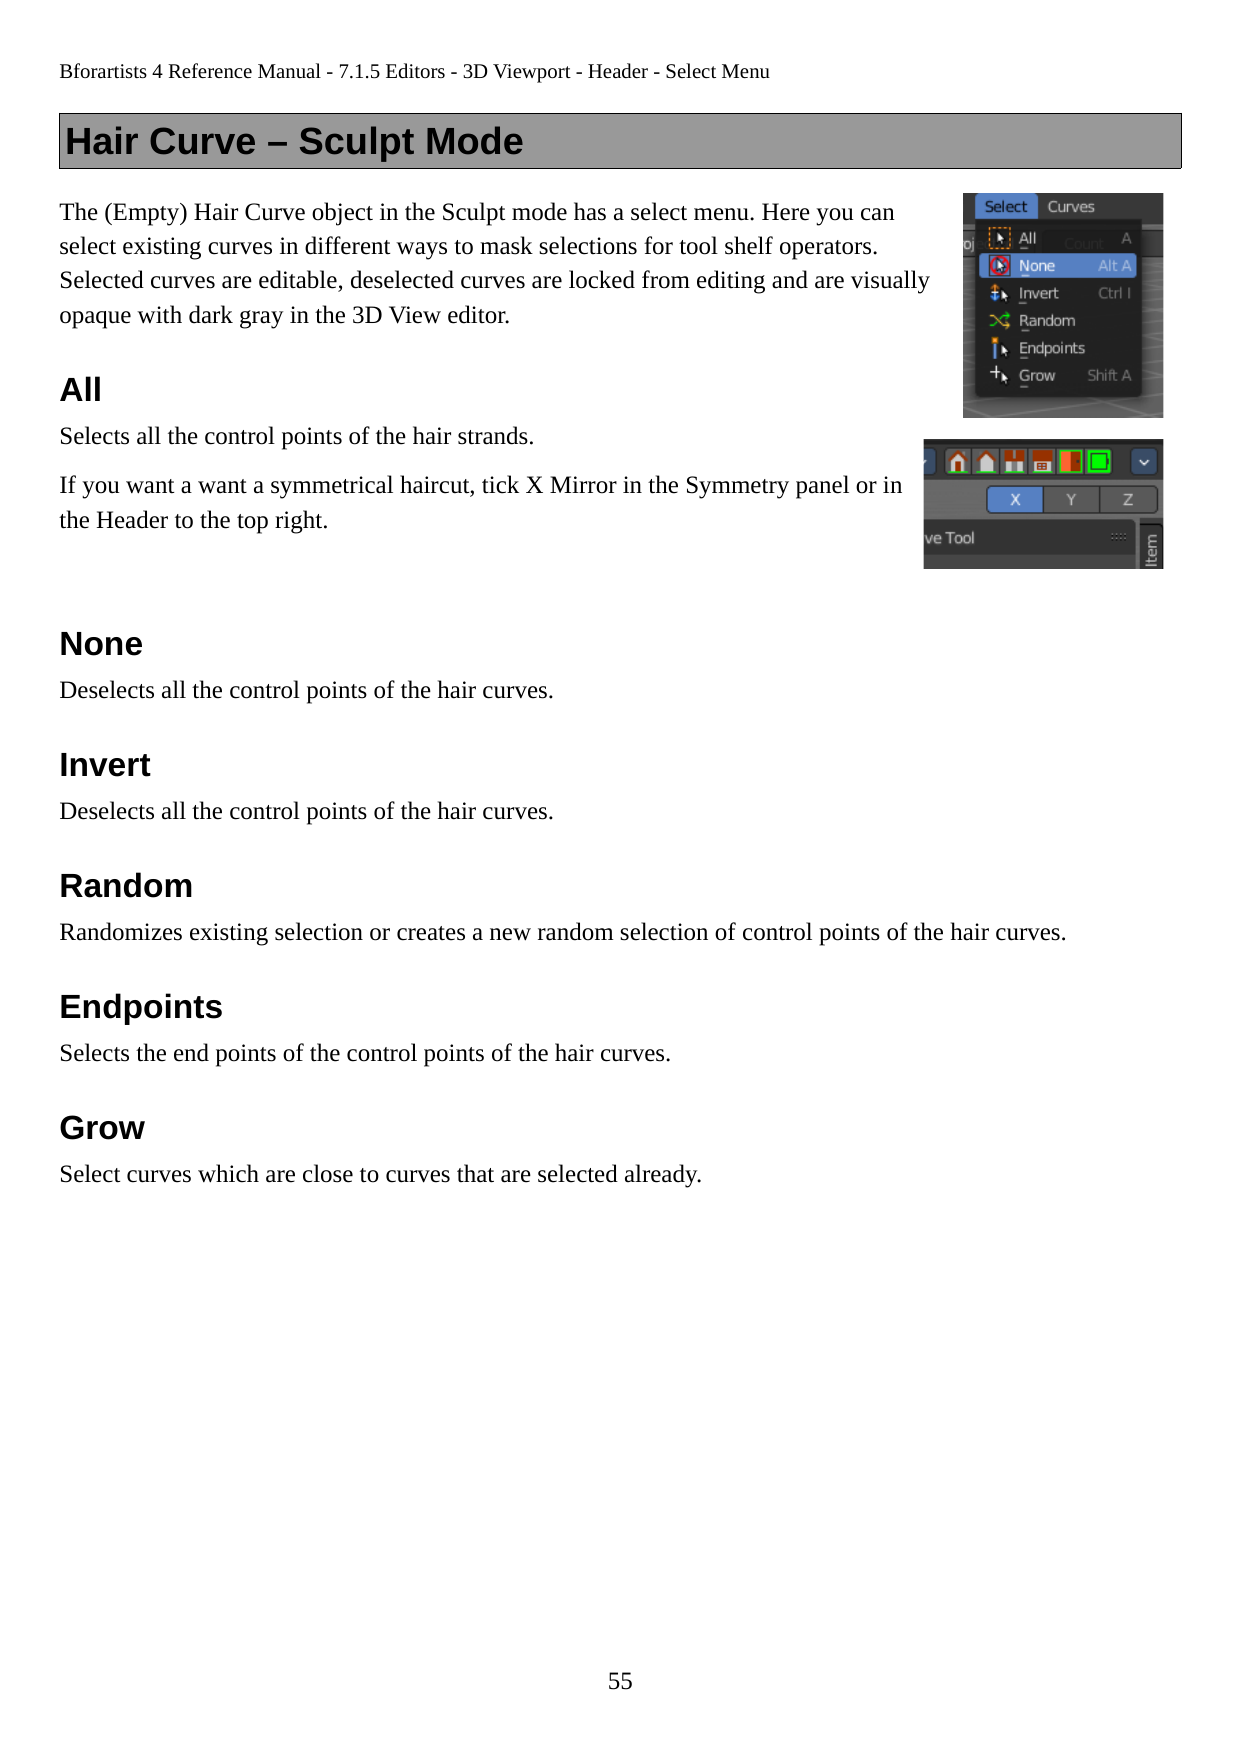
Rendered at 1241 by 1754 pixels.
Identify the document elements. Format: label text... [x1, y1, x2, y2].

subtitle [1164, 370, 1181, 409]
text The (Empty) Hair Curve object in the Sculpt mode has a select menu. Here you can select existing curves in different ways to mask selections for tool shelf operators. Selected curves are editable, deselected curves are locked from editing and are visually opaque with dark gray in the 3D View editor. [59, 197, 963, 329]
text Selects all the control points of the hair strands. [59, 421, 1181, 450]
text Deselects all the control points of the hair curves. [59, 796, 1181, 824]
subtitle Random [59, 866, 1181, 904]
table_header Hair Curve – Sculpt Mode [60, 114, 1181, 168]
subtitle Invert [59, 745, 1181, 783]
text If you want a want a symmetrical haircut, tick X Mirror in the Symmetry panel or in the Header to the top right. [59, 470, 923, 533]
text Deselects all the control points of the hair curves. [59, 675, 1181, 703]
text Selects the end points of the control points of the hair curves. [59, 1038, 1181, 1067]
subtitle All [59, 370, 963, 409]
picture [923, 439, 1164, 569]
text Select curves which are close to curves that are selected already. [59, 1159, 1181, 1188]
subtitle None [59, 624, 1181, 662]
subtitle Endpoints [59, 987, 1181, 1025]
text Randomizes existing selection or creates a new random selection of control points of the hair curves. [59, 917, 1181, 946]
subtitle Grow [59, 1108, 1181, 1146]
picture [963, 193, 1164, 418]
